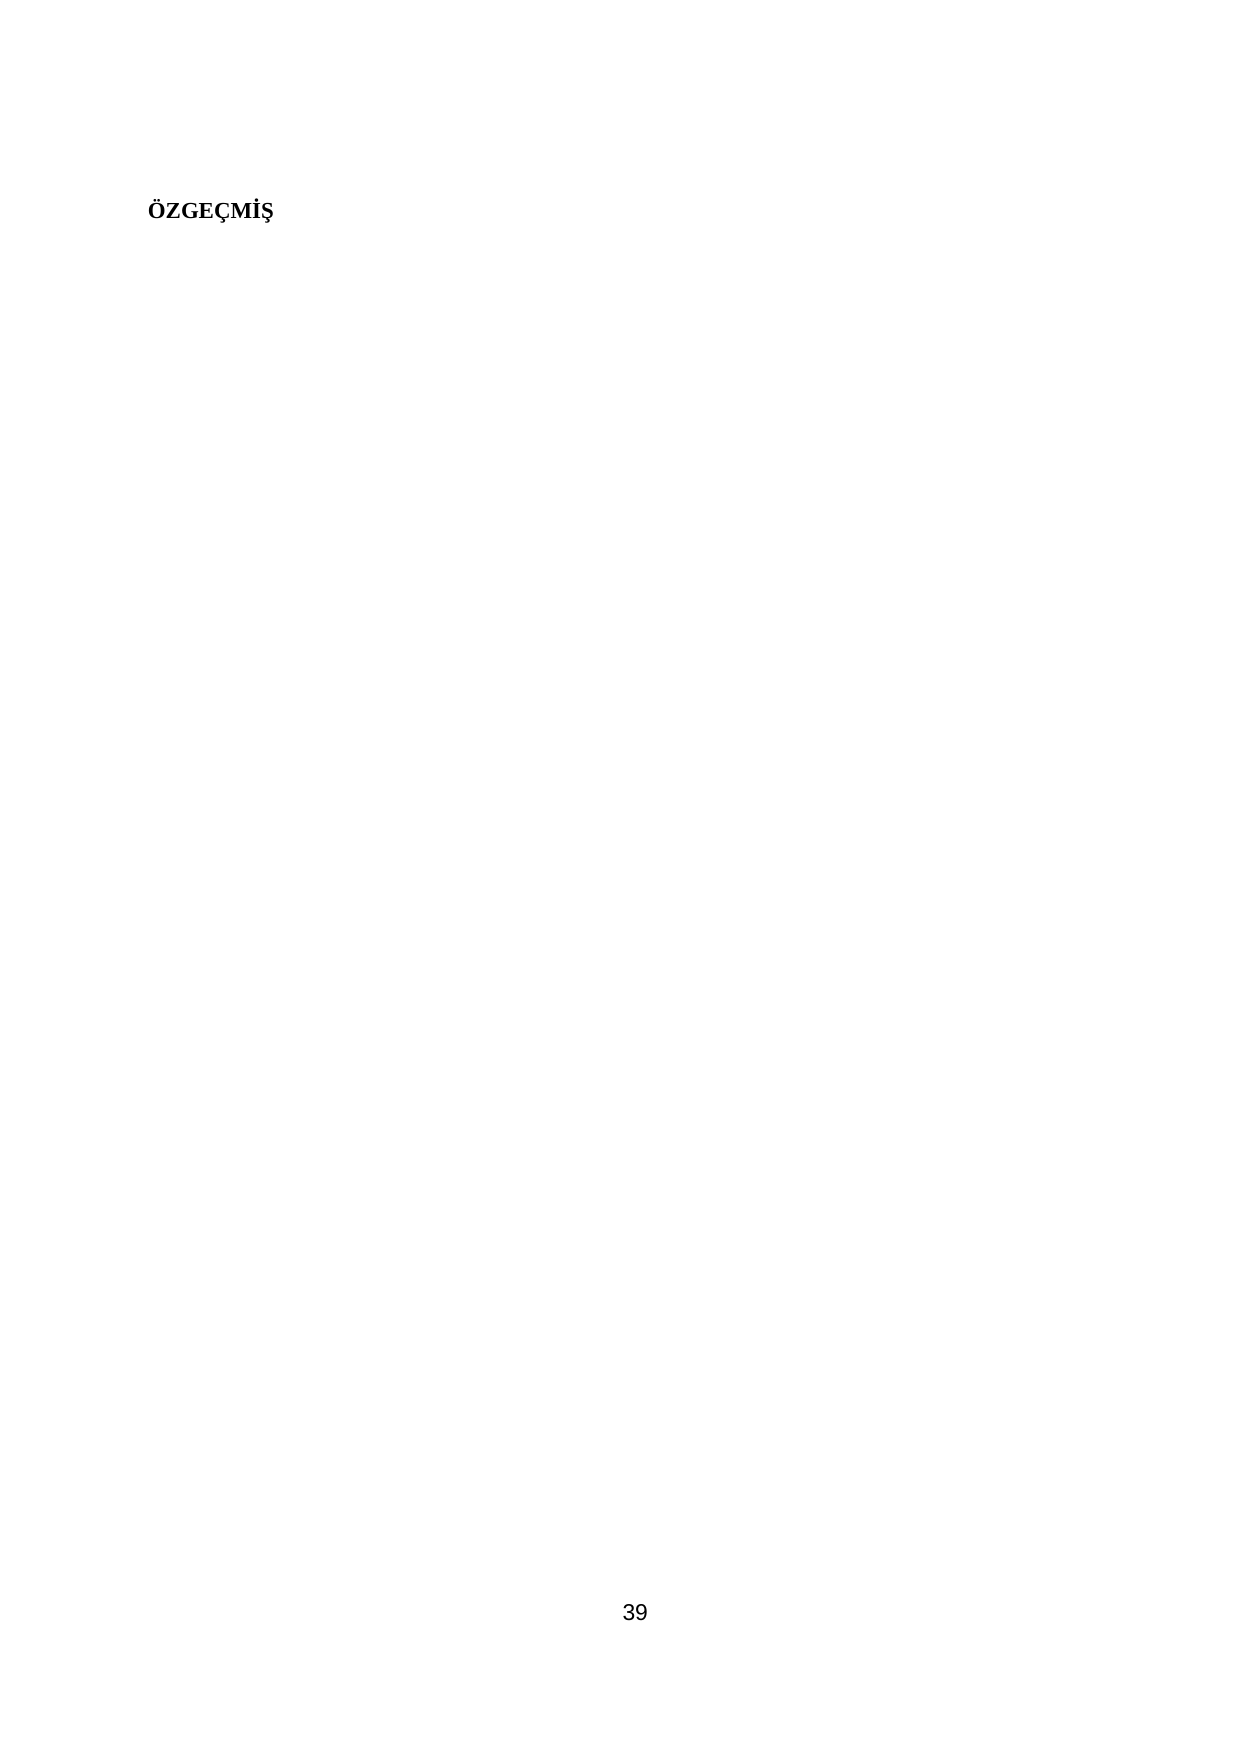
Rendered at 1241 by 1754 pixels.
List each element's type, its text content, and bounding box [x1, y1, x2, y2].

text ÖZGEÇMİŞ [148, 197, 1122, 223]
